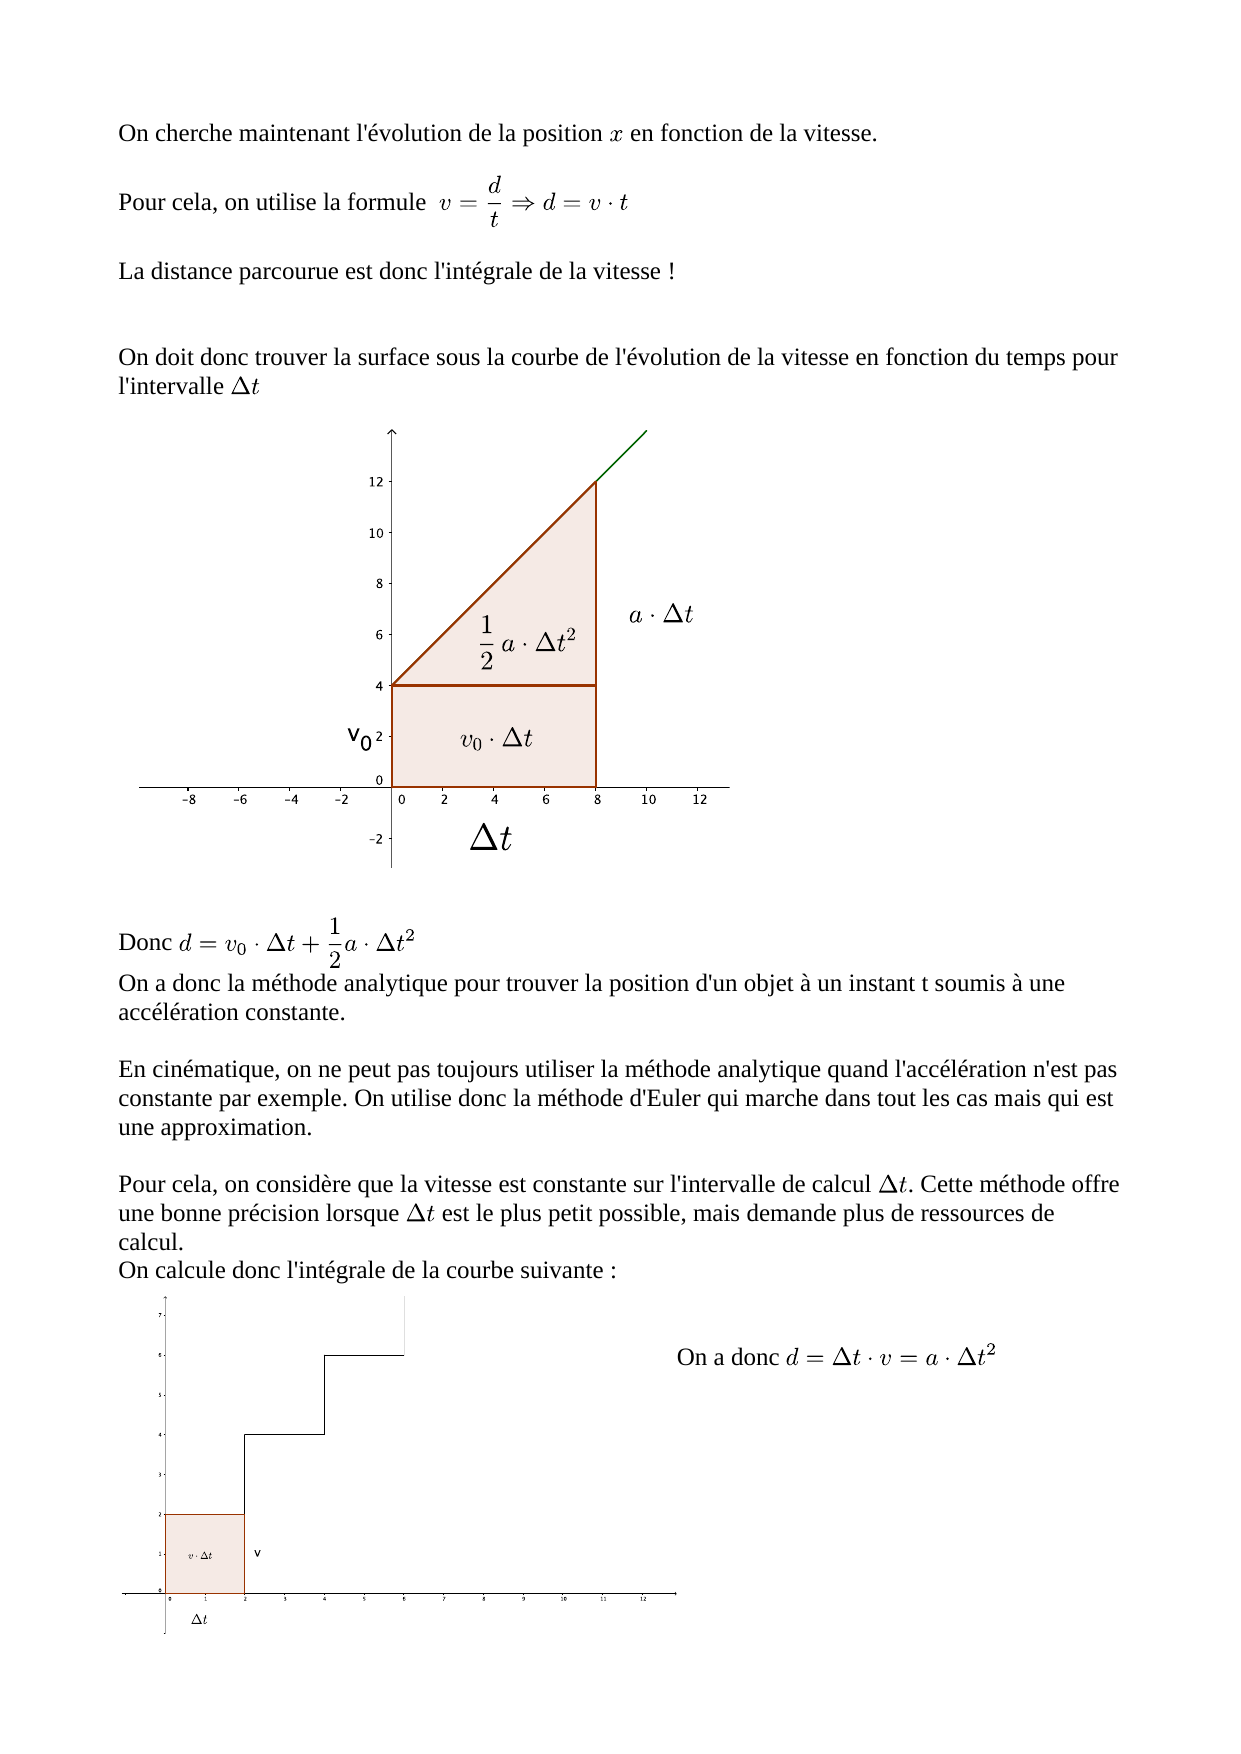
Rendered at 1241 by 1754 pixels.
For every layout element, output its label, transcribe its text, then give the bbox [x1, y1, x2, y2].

text On a donc la méthode analytique pour trouver la position d'un objet à un instant t soumis à une accélération constante. [118, 968, 1122, 1026]
text On doit donc trouver la surface sous la courbe de l'évolution de la vitesse en fonction du temps pour l'intervalle [118, 342, 1122, 400]
text On calcule donc l'intégrale de la courbe suivante : [118, 1256, 1122, 1284]
text Pour cela, on utilise la formule [118, 176, 438, 227]
text [629, 176, 1122, 227]
text Pour cela, on considère que la vitesse est constante sur l'intervalle de calcul . Cette méthode offre une bonne précision lorsque est le plus petit possible, mais demande plus de ressources de calcul. [118, 1169, 1122, 1256]
text La distance parcourue est donc l'intégrale de la vitesse ! [118, 256, 1122, 285]
text Donc [118, 917, 334, 968]
text On cherche maintenant l'évolution de la position en fonction de la vitesse. [118, 118, 1122, 147]
text [118, 1342, 165, 1371]
text [337, 917, 1122, 968]
text [166, 1342, 404, 1371]
text On a donc [325, 1342, 1122, 1371]
text En cinématique, on ne peut pas toujours utiliser la méthode analytique quand l'accélération n'est pas constante par exemple. On utilise donc la méthode d'Euler qui marche dans tout les cas mais qui est une approximation. [118, 1054, 1122, 1141]
